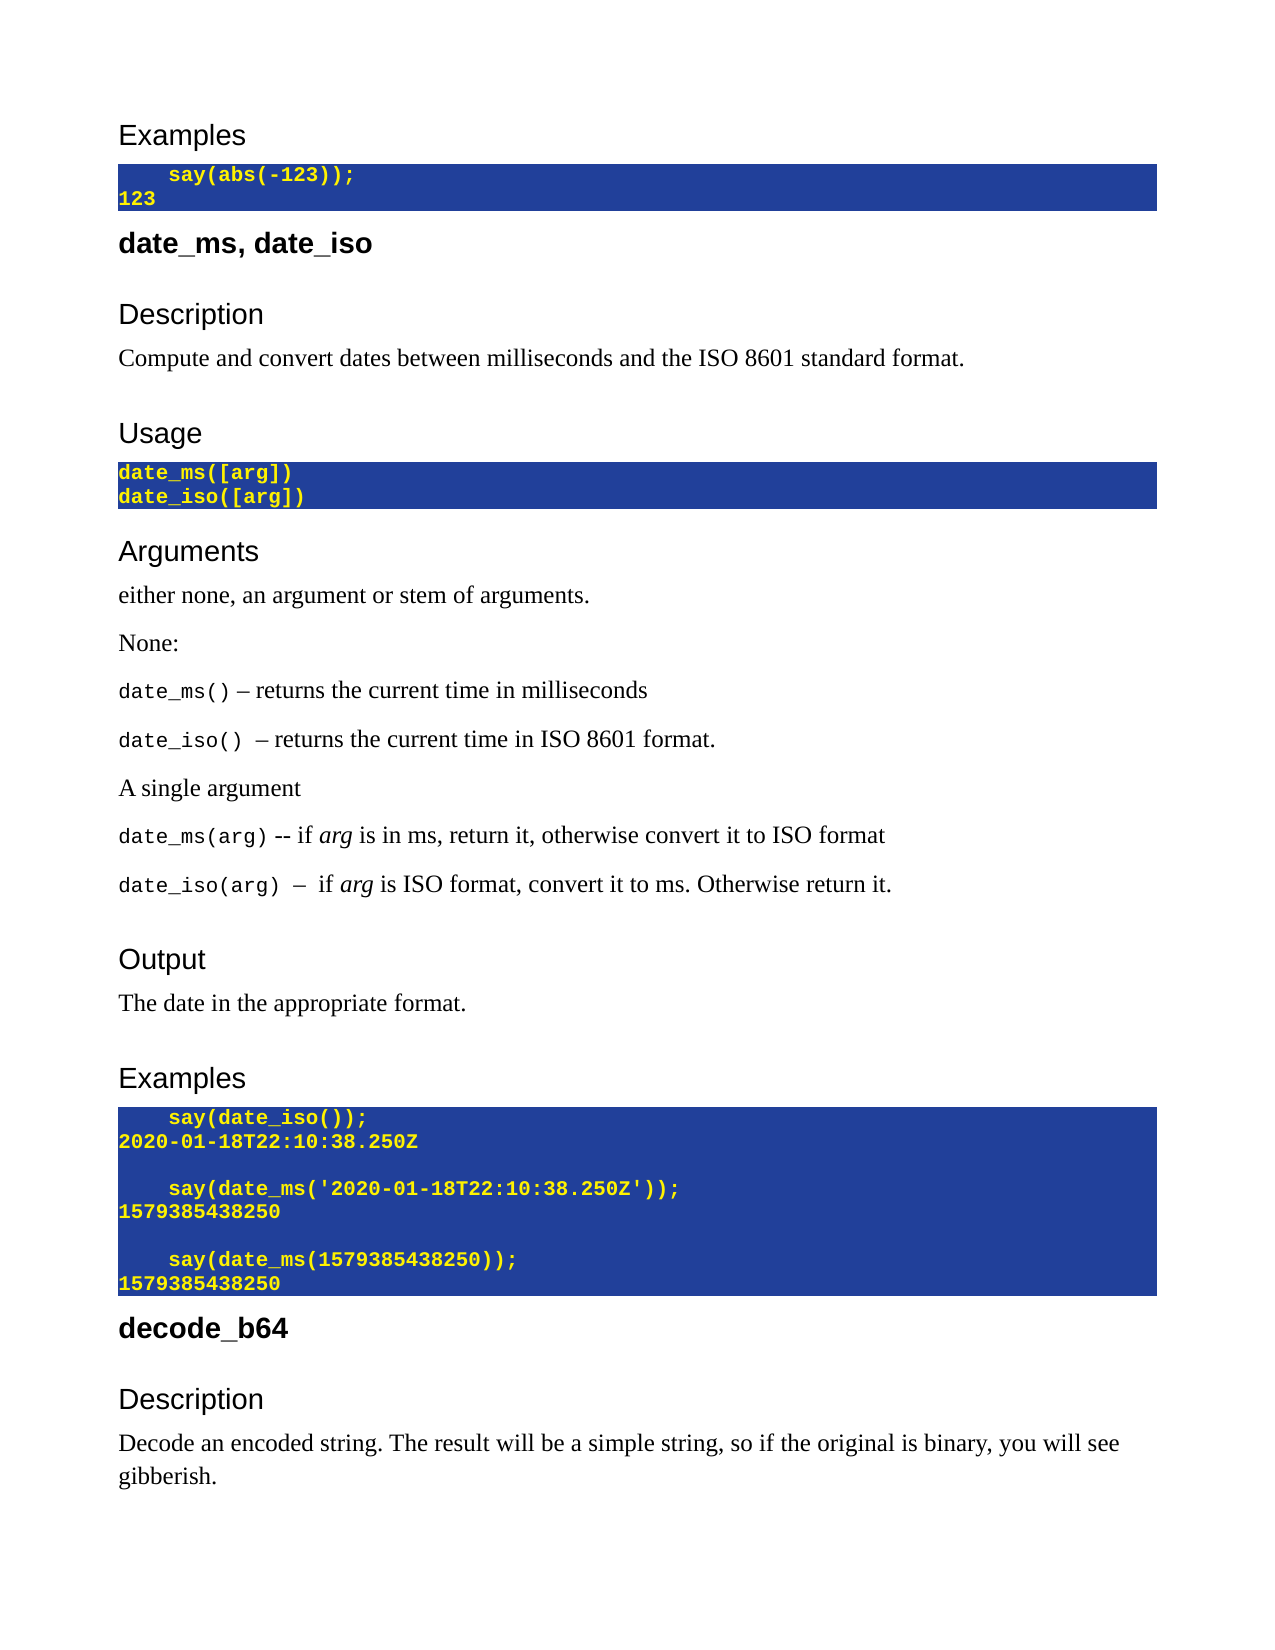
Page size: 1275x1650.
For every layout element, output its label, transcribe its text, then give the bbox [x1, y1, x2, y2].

text A single argument [118, 773, 1157, 801]
text say(date_ms(1579385438250)); [118, 1249, 1157, 1272]
text Decode an encoded string. The result will be a simple string, so if the original is binary, you will see gibberish. [118, 1428, 1157, 1490]
text 1579385438250 [118, 1272, 1157, 1296]
text 1579385438250 [118, 1202, 1157, 1225]
text either none, an argument or stem of arguments. [118, 580, 1157, 609]
text date_iso(arg) – if arg is ISO format, convert it to ms. Otherwise return it. [118, 869, 1157, 898]
subtitle Examples [118, 1061, 1157, 1094]
text date_iso([arg]) [118, 486, 1157, 509]
text 2020-01-18T22:10:38.250Z [118, 1131, 1157, 1154]
subtitle Output [118, 942, 1157, 976]
text date_iso() – returns the current time in ISO 8601 format. [118, 724, 1157, 754]
subtitle Usage [118, 416, 1157, 449]
subtitle Description [118, 297, 1157, 331]
subtitle Arguments [118, 534, 1157, 568]
subtitle date_ms, date_iso [118, 226, 1157, 260]
text say(date_iso()); [118, 1107, 1157, 1131]
subtitle decode_b64 [118, 1311, 1157, 1344]
text say(abs(-123)); [118, 164, 1157, 188]
text 123 [118, 188, 1157, 211]
text Compute and convert dates between milliseconds and the ISO 8601 standard format. [118, 343, 1157, 372]
text date_ms() – returns the current time in milliseconds [118, 676, 1157, 705]
text say(date_ms('2020-01-18T22:10:38.250Z')); [118, 1178, 1157, 1202]
text date_ms(arg) -- if arg is in ms, return it, otherwise convert it to ISO format [118, 820, 1157, 850]
subtitle Description [118, 1382, 1157, 1416]
subtitle Examples [118, 118, 1157, 152]
text The date in the appropriate format. [118, 988, 1157, 1017]
text None: [118, 628, 1157, 657]
text date_ms([arg]) [118, 462, 1157, 486]
